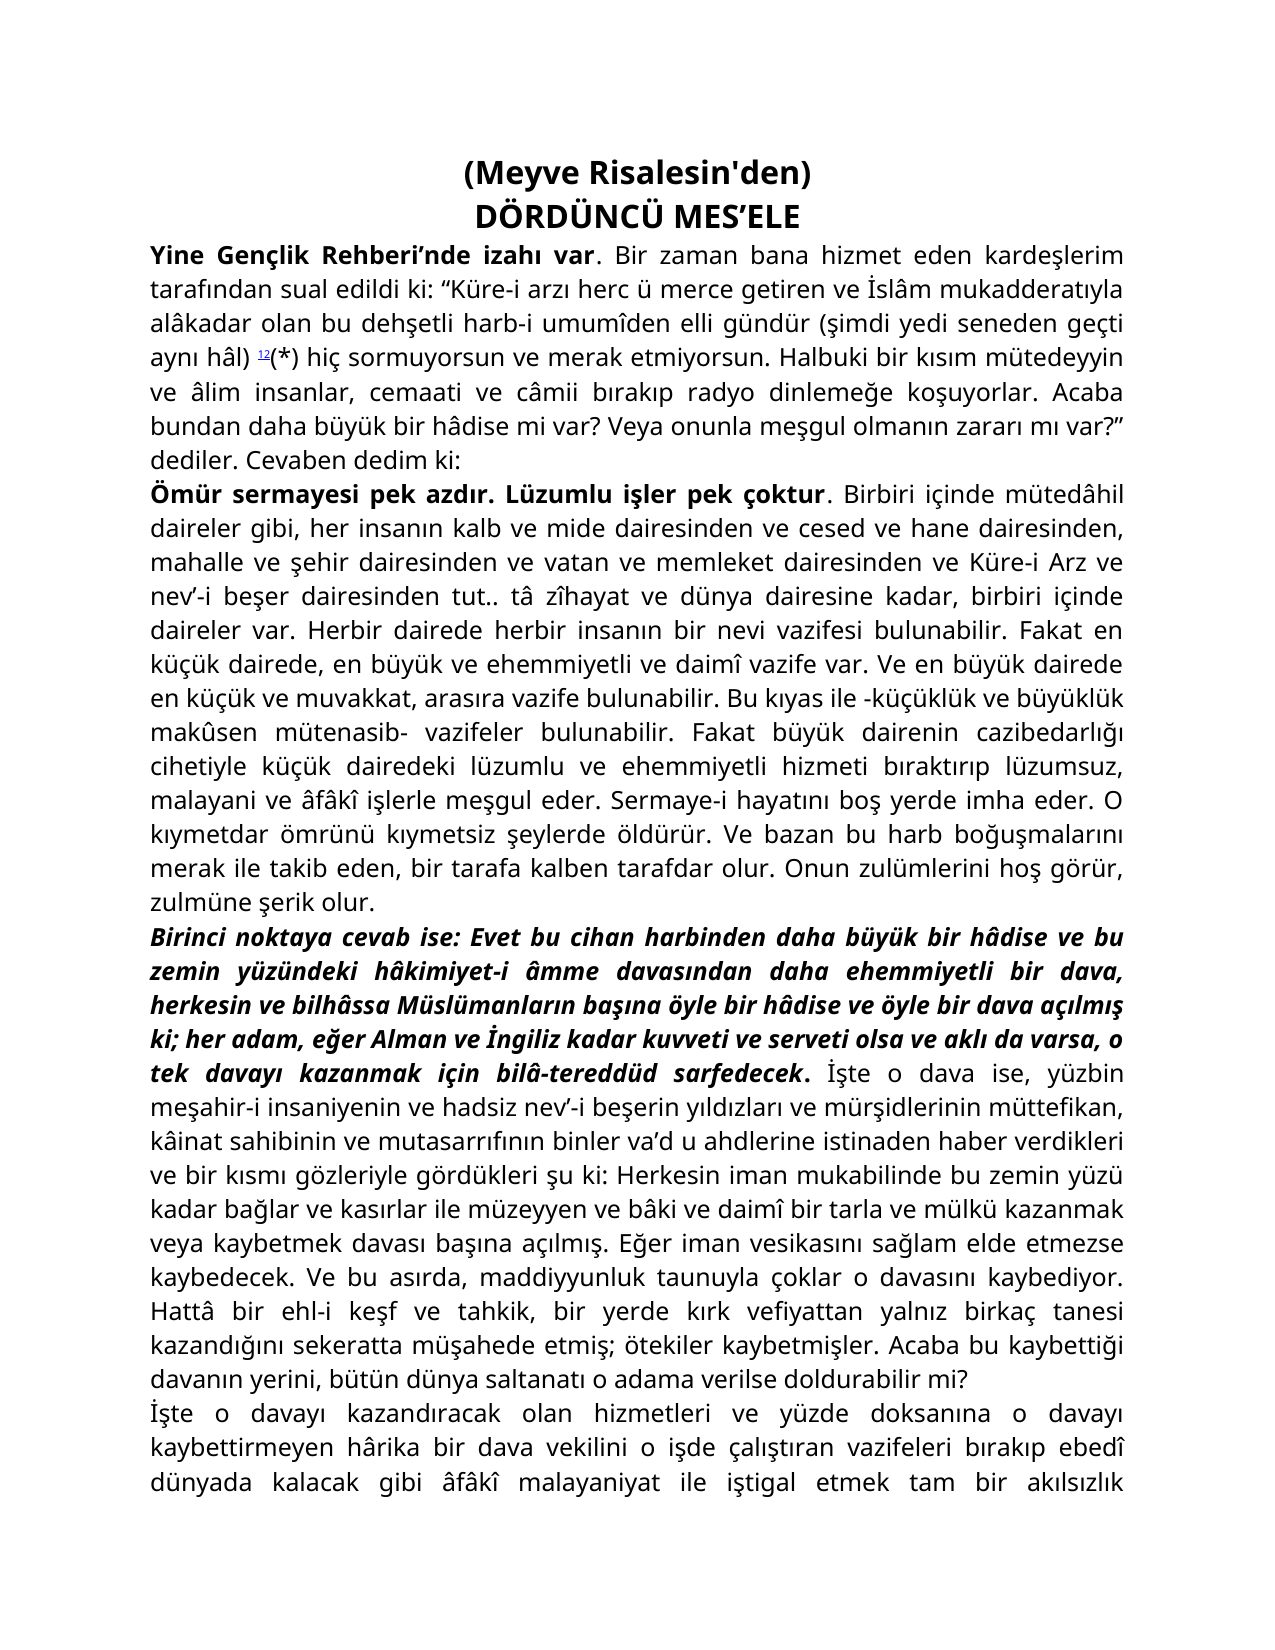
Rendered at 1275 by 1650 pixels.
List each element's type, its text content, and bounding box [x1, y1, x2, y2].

text Birinci noktaya cevab ise: Evet bu cihan harbinden daha büyük bir hâdise ve bu zemin yüzündeki hâkimiyet-i âmme davasından daha ehemmiyetli bir dava, herkesin ve bilhâssa Müslümanların başına öyle bir hâdise ve öyle bir dava açılmış ki; her adam, eğer Alman ve İngiliz kadar kuvveti ve serveti olsa ve aklı da varsa, o tek davayı kazanmak için bilâ-tereddüd sarfedecek. İşte o dava ise, yüzbin meşahir-i insaniyenin ve hadsiz nev’-i beşerin yıldızları ve mürşidlerinin müttefikan, kâinat sahibinin ve mutasarrıfının binler va’d u ahdlerine istinaden haber verdikleri ve bir kısmı gözleriyle gördükleri şu ki: Herkesin iman mukabilinde bu zemin yüzü kadar bağlar ve kasırlar ile müzeyyen ve bâki ve daimî bir tarla ve mülkü kazanmak veya kaybetmek davası başına açılmış. Eğer iman vesikasını sağlam elde etmezse kaybedecek. Ve bu asırda, maddiyyunluk taunuyla çoklar o davasını kaybediyor. Hattâ bir ehl-i keşf ve tahkik, bir yerde kırk vefiyattan yalnız birkaç tanesi kazandığını sekeratta müşahede etmiş; ötekiler kaybetmişler. Acaba bu kaybettiği davanın yerini, bütün dünya saltanatı o adama verilse doldurabilir mi? [150, 919, 1125, 1396]
subtitle (Meyve Risalesin'den) DÖRDÜNCÜ MES’ELE [150, 150, 1125, 238]
text Yine Gençlik Rehberi’nde izahı var. Bir zaman bana hizmet eden kardeşlerim tarafından sual edildi ki: “Küre-i arzı herc ü merce getiren ve İslâm mukadderatıyla alâkadar olan bu dehşetli harb-i umumîden elli gündür (şimdi yedi seneden geçti aynı hâl) 12(*) hiç sormuyorsun ve merak etmiyorsun. Halbuki bir kısım mütedeyyin ve âlim insanlar, cemaati ve câmii bırakıp radyo dinlemeğe koşuyorlar. Acaba bundan daha büyük bir hâdise mi var? Veya onunla meşgul olmanın zararı mı var?” dediler. Cevaben dedim ki: [150, 238, 1125, 476]
text Ömür sermayesi pek azdır. Lüzumlu işler pek çoktur. Birbiri içinde mütedâhil daireler gibi, her insanın kalb ve mide dairesinden ve cesed ve hane dairesinden, mahalle ve şehir dairesinden ve vatan ve memleket dairesinden ve Küre-i Arz ve nev’-i beşer dairesinden tut.. tâ zîhayat ve dünya dairesine kadar, birbiri içinde daireler var. Herbir dairede herbir insanın bir nevi vazifesi bulunabilir. Fakat en küçük dairede, en büyük ve ehemmiyetli ve daimî vazife var. Ve en büyük dairede en küçük ve muvakkat, arasıra vazife bulunabilir. Bu kıyas ile -küçüklük ve büyüklük makûsen mütenasib- vazifeler bulunabilir. Fakat büyük dairenin cazibedarlığı cihetiyle küçük dairedeki lüzumlu ve ehemmiyetli hizmeti bıraktırıp lüzumsuz, malayani ve âfâkî işlerle meşgul eder. Sermaye-i hayatını boş yerde imha eder. O kıymetdar ömrünü kıymetsiz şeylerde öldürür. Ve bazan bu harb boğuşmalarını merak ile takib eden, bir tarafa kalben tarafdar olur. Onun zulümlerini hoş görür, zulmüne şerik olur. [150, 476, 1125, 919]
text İşte o davayı kazandıracak olan hizmetleri ve yüzde doksanına o davayı kaybettirmeyen hârika bir dava vekilini o işde çalıştıran vazifeleri bırakıp ebedî dünyada kalacak gibi âfâkî malayaniyat ile iştigal etmek tam bir akılsızlık [150, 1396, 1125, 1498]
